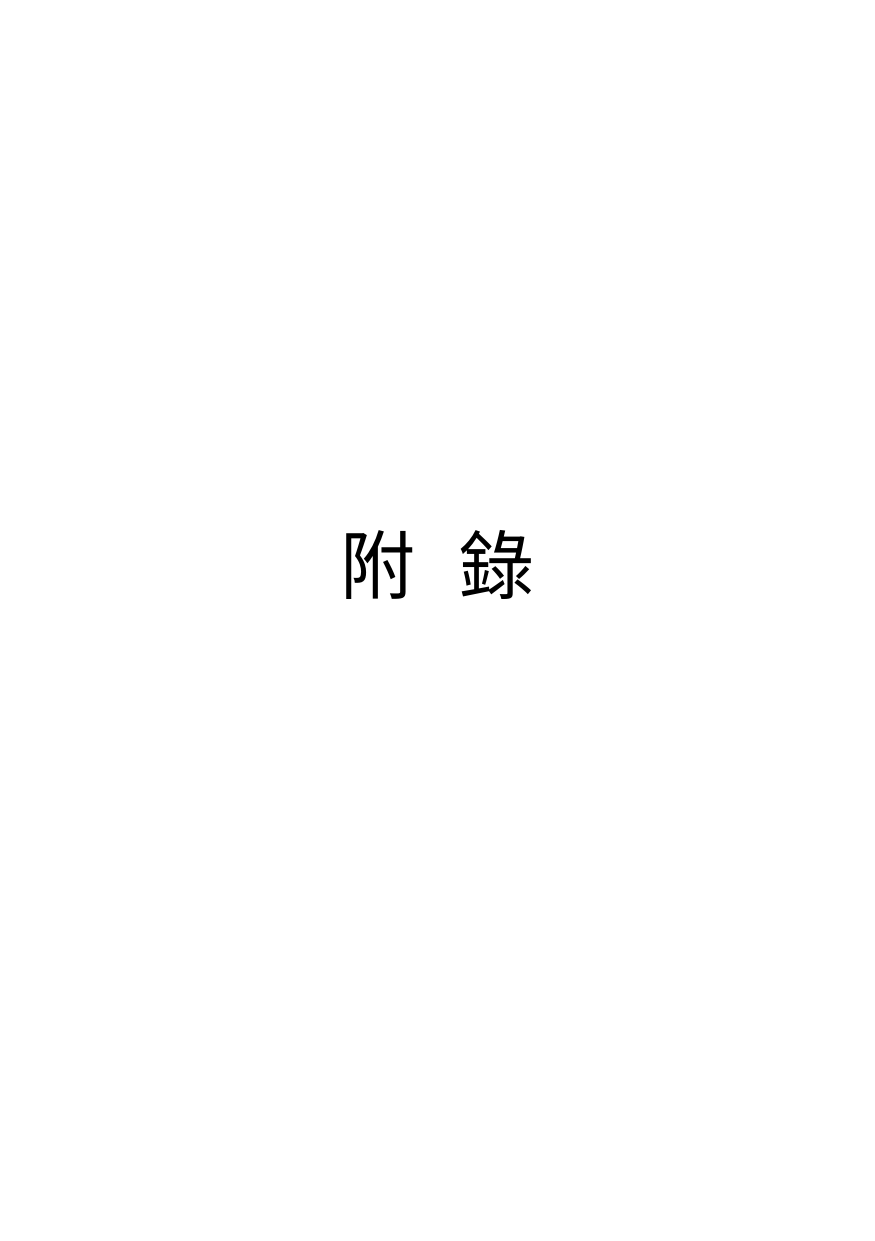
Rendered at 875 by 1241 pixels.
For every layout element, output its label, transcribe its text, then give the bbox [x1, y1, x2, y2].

subtitle 附 錄 [131, 514, 743, 614]
